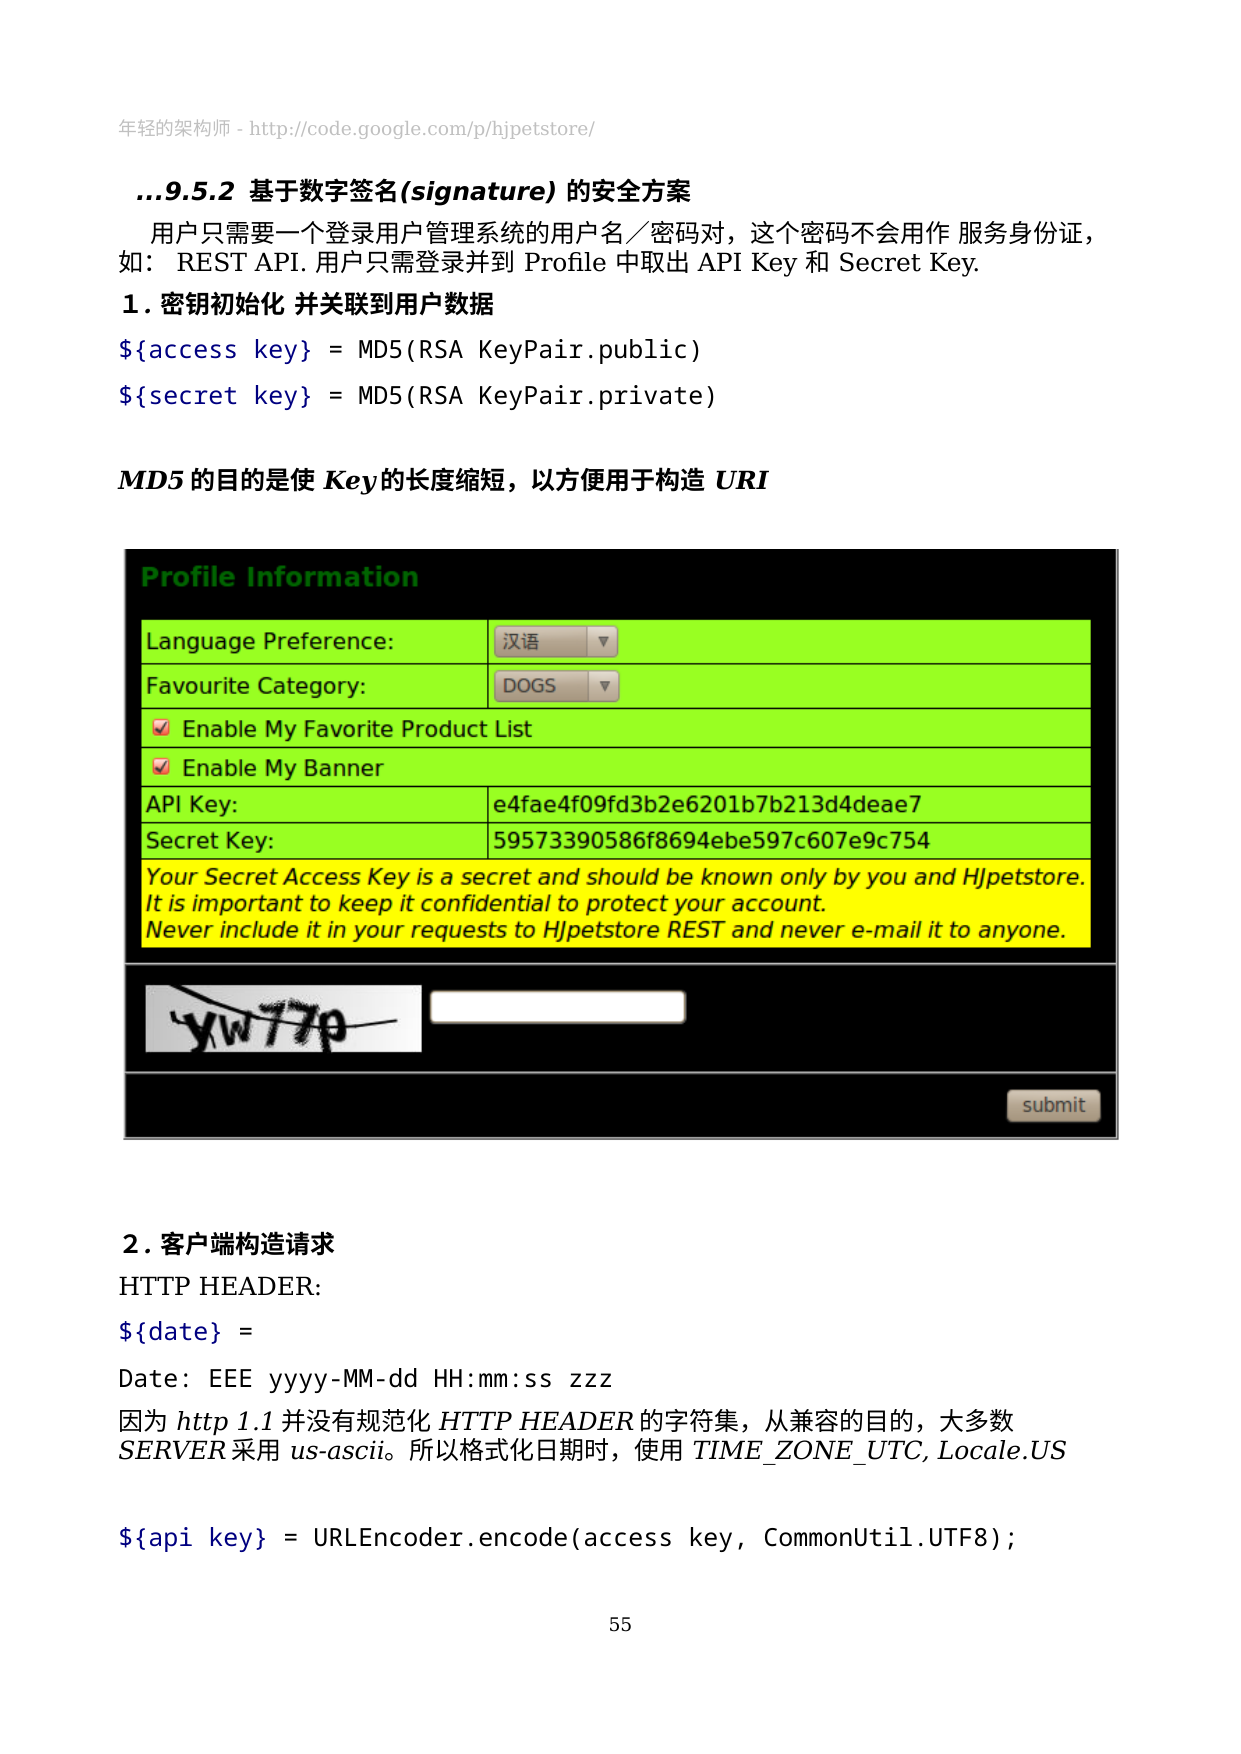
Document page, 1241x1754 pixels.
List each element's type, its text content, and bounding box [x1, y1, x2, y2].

text ${date} = [118, 1314, 1122, 1348]
subtitle 基于数字签名(signature) 的安全方案 [136, 177, 1122, 206]
text Date: EEE yyyy-MM-dd HH:mm:ss zzz [118, 1361, 1122, 1394]
text ２. 客户端构造请求 [118, 1230, 1122, 1260]
text 用户只需要一个登录用户管理系统的用户名／密码对，这个密码不会用作 服务身份证，如： REST API. 用户只需登录并到 Profile 中取出 API Key 和 Secret Key. [118, 219, 1122, 277]
text １. 密钥初始化 并关联到用户数据 [118, 289, 1122, 319]
text ${api key} = URLEncoder.encode(access key, CommonUtil.UTF8); [118, 1519, 1122, 1554]
text HTTP HEADER: [118, 1272, 1122, 1301]
text 因为 http 1.1并没有规范化 HTTP HEADER的字符集，从兼容的目的，大多数 SERVER采用 us-ascii。所以格式化日期时，使用 TIME_ZONE_UTC, Locale.US [118, 1407, 1122, 1465]
text ${access key} = MD5(RSA KeyPair.public) [118, 331, 1122, 366]
text MD5的目的是使 Key的长度缩短，以方便用于构造 URI [118, 466, 1122, 496]
picture [118, 549, 1123, 1147]
text ${secret key} = MD5(RSA KeyPair.private) [118, 378, 1122, 412]
